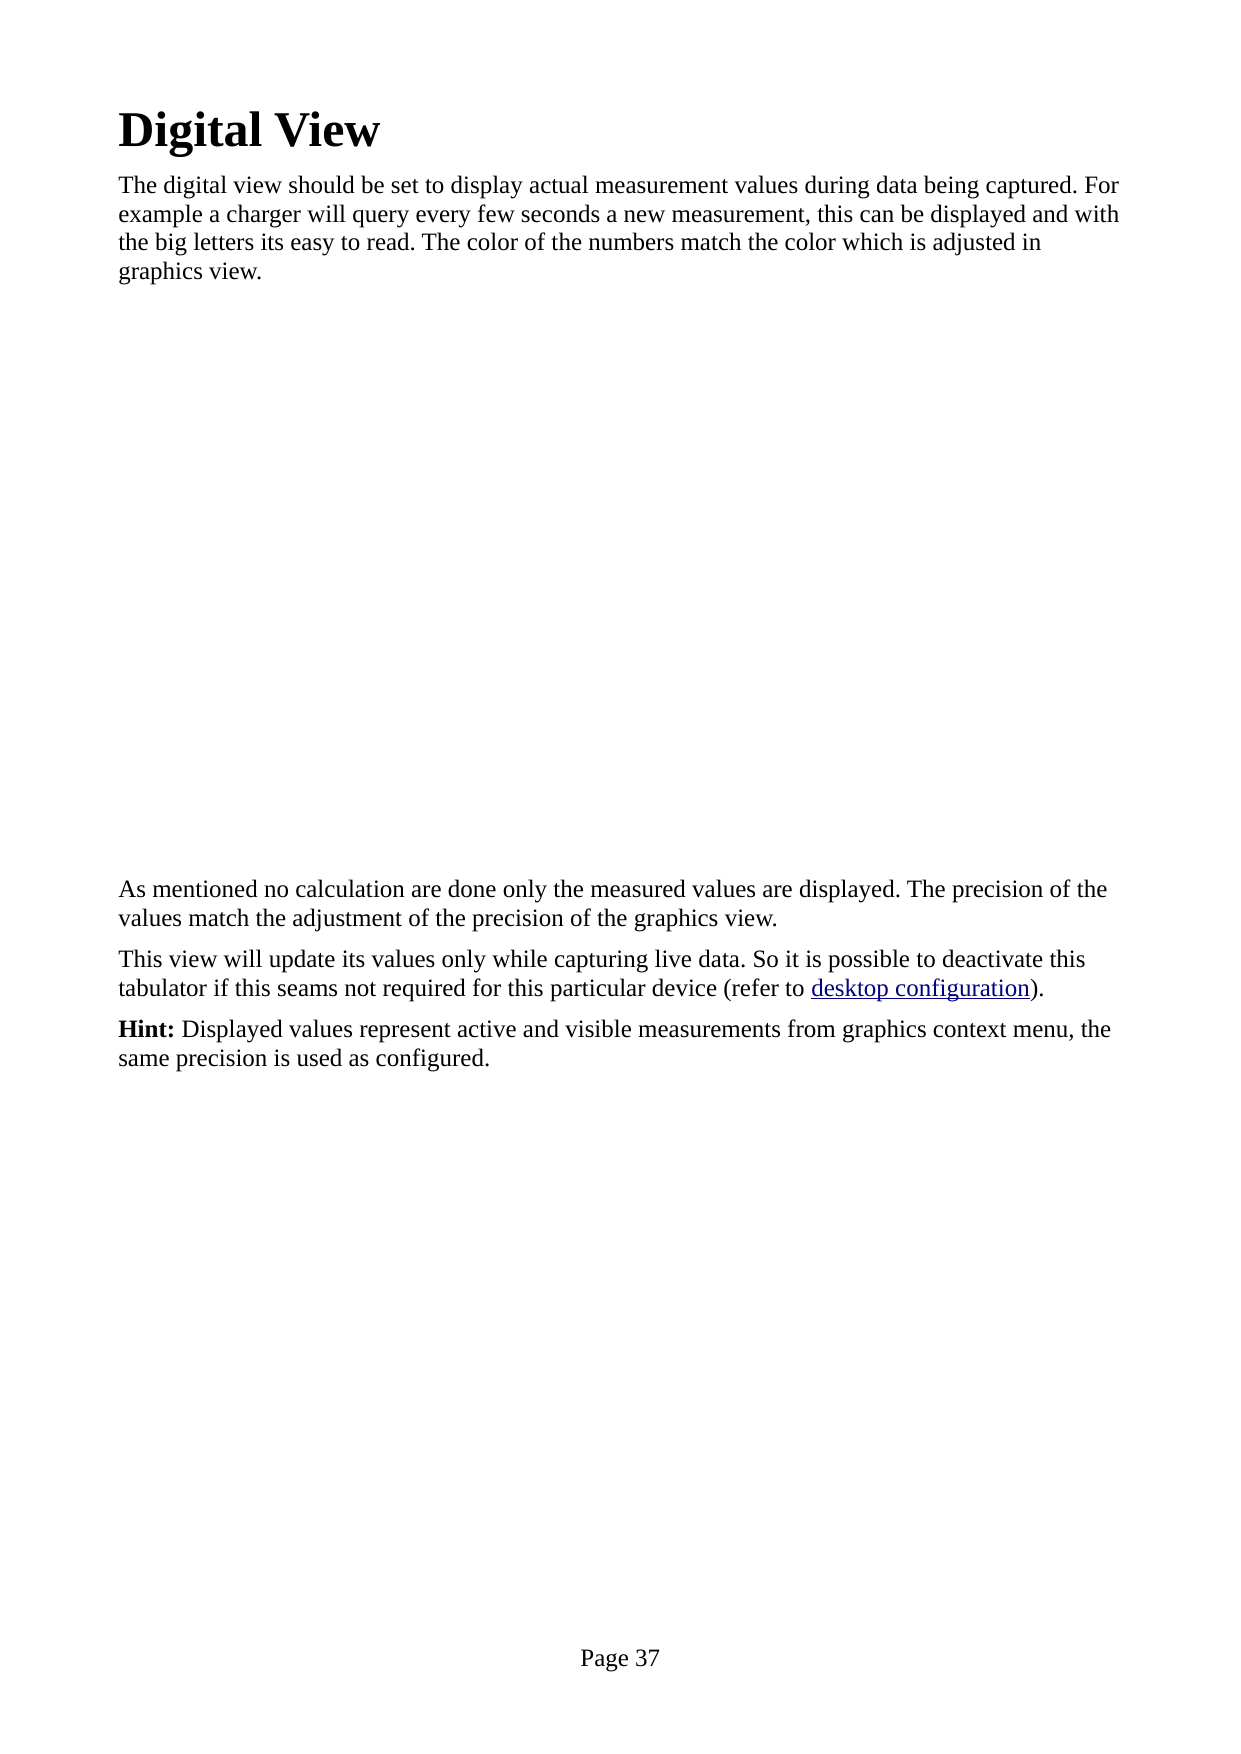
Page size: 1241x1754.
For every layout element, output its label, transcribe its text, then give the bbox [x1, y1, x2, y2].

text The digital view should be set to display actual measurement values during data being captured. For example a charger will query every few seconds a new measurement, this can be displayed and with the big letters its easy to read. The color of the numbers match the color which is adjusted in graphics view. [118, 170, 1122, 285]
text As mentioned no calculation are done only the measured values are displayed. The precision of the values match the adjustment of the precision of the graphics view. [118, 874, 1122, 931]
text Hint: Displayed values represent active and visible measurements from graphics context menu, the same precision is used as configured. [118, 1014, 1122, 1071]
text This view will update its values only while capturing live data. So it is possible to deactivate this tabulator if this seams not required for this particular device (refer to desktop configuration). [118, 944, 1122, 1001]
subtitle Digital View [118, 100, 1122, 157]
